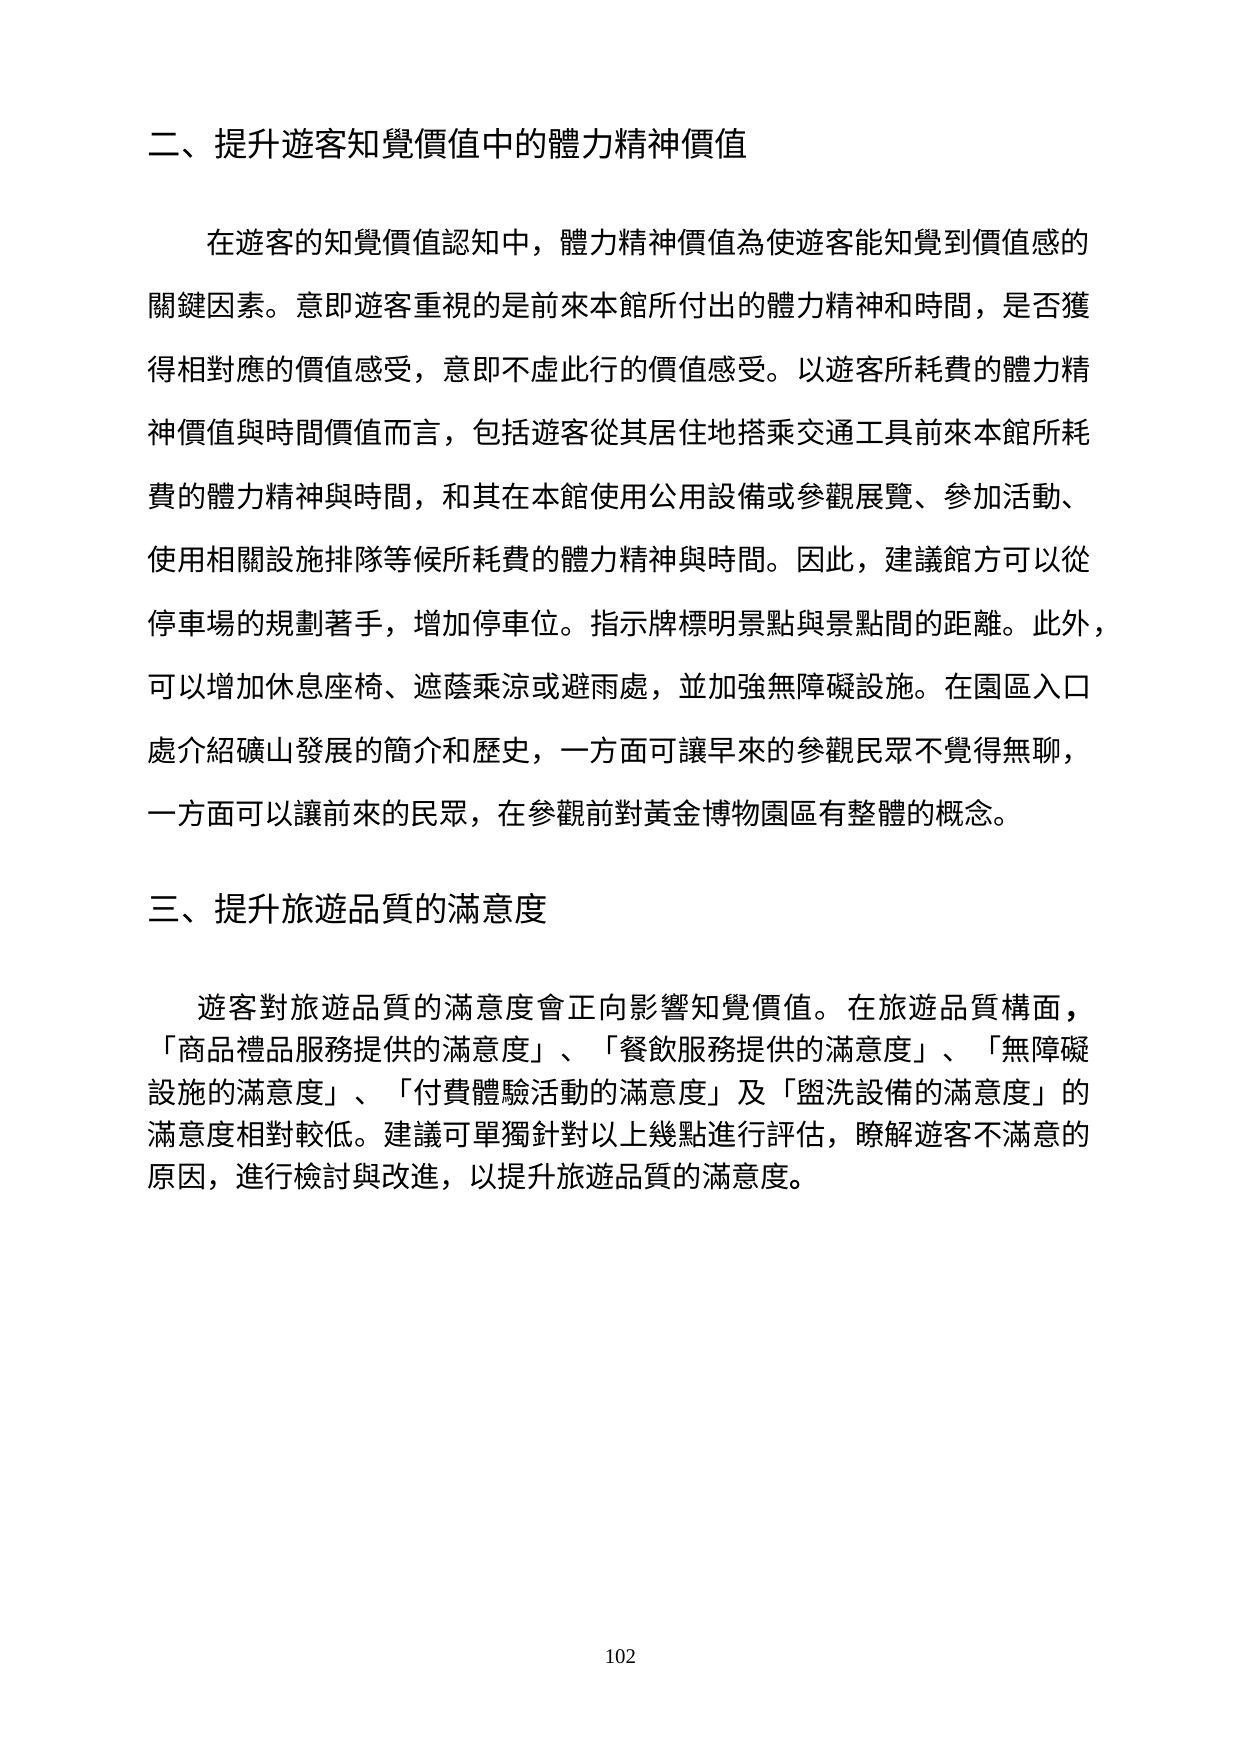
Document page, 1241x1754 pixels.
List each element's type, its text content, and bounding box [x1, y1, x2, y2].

text 三、提升旅遊品質的滿意度 [148, 883, 1092, 931]
text 二、提升遊客知覺價值中的體力精神價值 [148, 118, 1092, 166]
text 在遊客的知覺價值認知中，體力精神價值為使遊客能知覺到價值感的關鍵因素。意即遊客重視的是前來本館所付出的體力精神和時間，是否獲得相對應的價值感受，意即不虛此行的價值感受。以遊客所耗費的體力精神價值與時間價值而言，包括遊客從其居住地搭乘交通工具前來本館所耗費的體力精神與時間，和其在本館使用公用設備或參觀展覽、參加活動、使用相關設施排隊等候所耗費的體力精神與時間。因此，建議館方可以從停車場的規劃著手，增加停車位。指示牌標明景點與景點間的距離。此外，可以增加休息座椅、遮蔭乘涼或避雨處，並加強無障礙設施。在園區入口處介紹礦山發展的簡介和歷史，一方面可讓早來的參觀民眾不覺得無聊，一方面可以讓前來的民眾，在參觀前對黃金博物園區有整體的概念。 [148, 219, 1092, 833]
text 遊客對旅遊品質的滿意度會正向影響知覺價值。在旅遊品質構面，「商品禮品服務提供的滿意度」、「餐飲服務提供的滿意度」、「無障礙設施的滿意度」、「付費體驗活動的滿意度」及「盥洗設備的滿意度」的滿意度相對較低。建議可單獨針對以上幾點進行評估，瞭解遊客不滿意的原因，進行檢討與改進，以提升旅遊品質的滿意度。 [148, 984, 1092, 1196]
